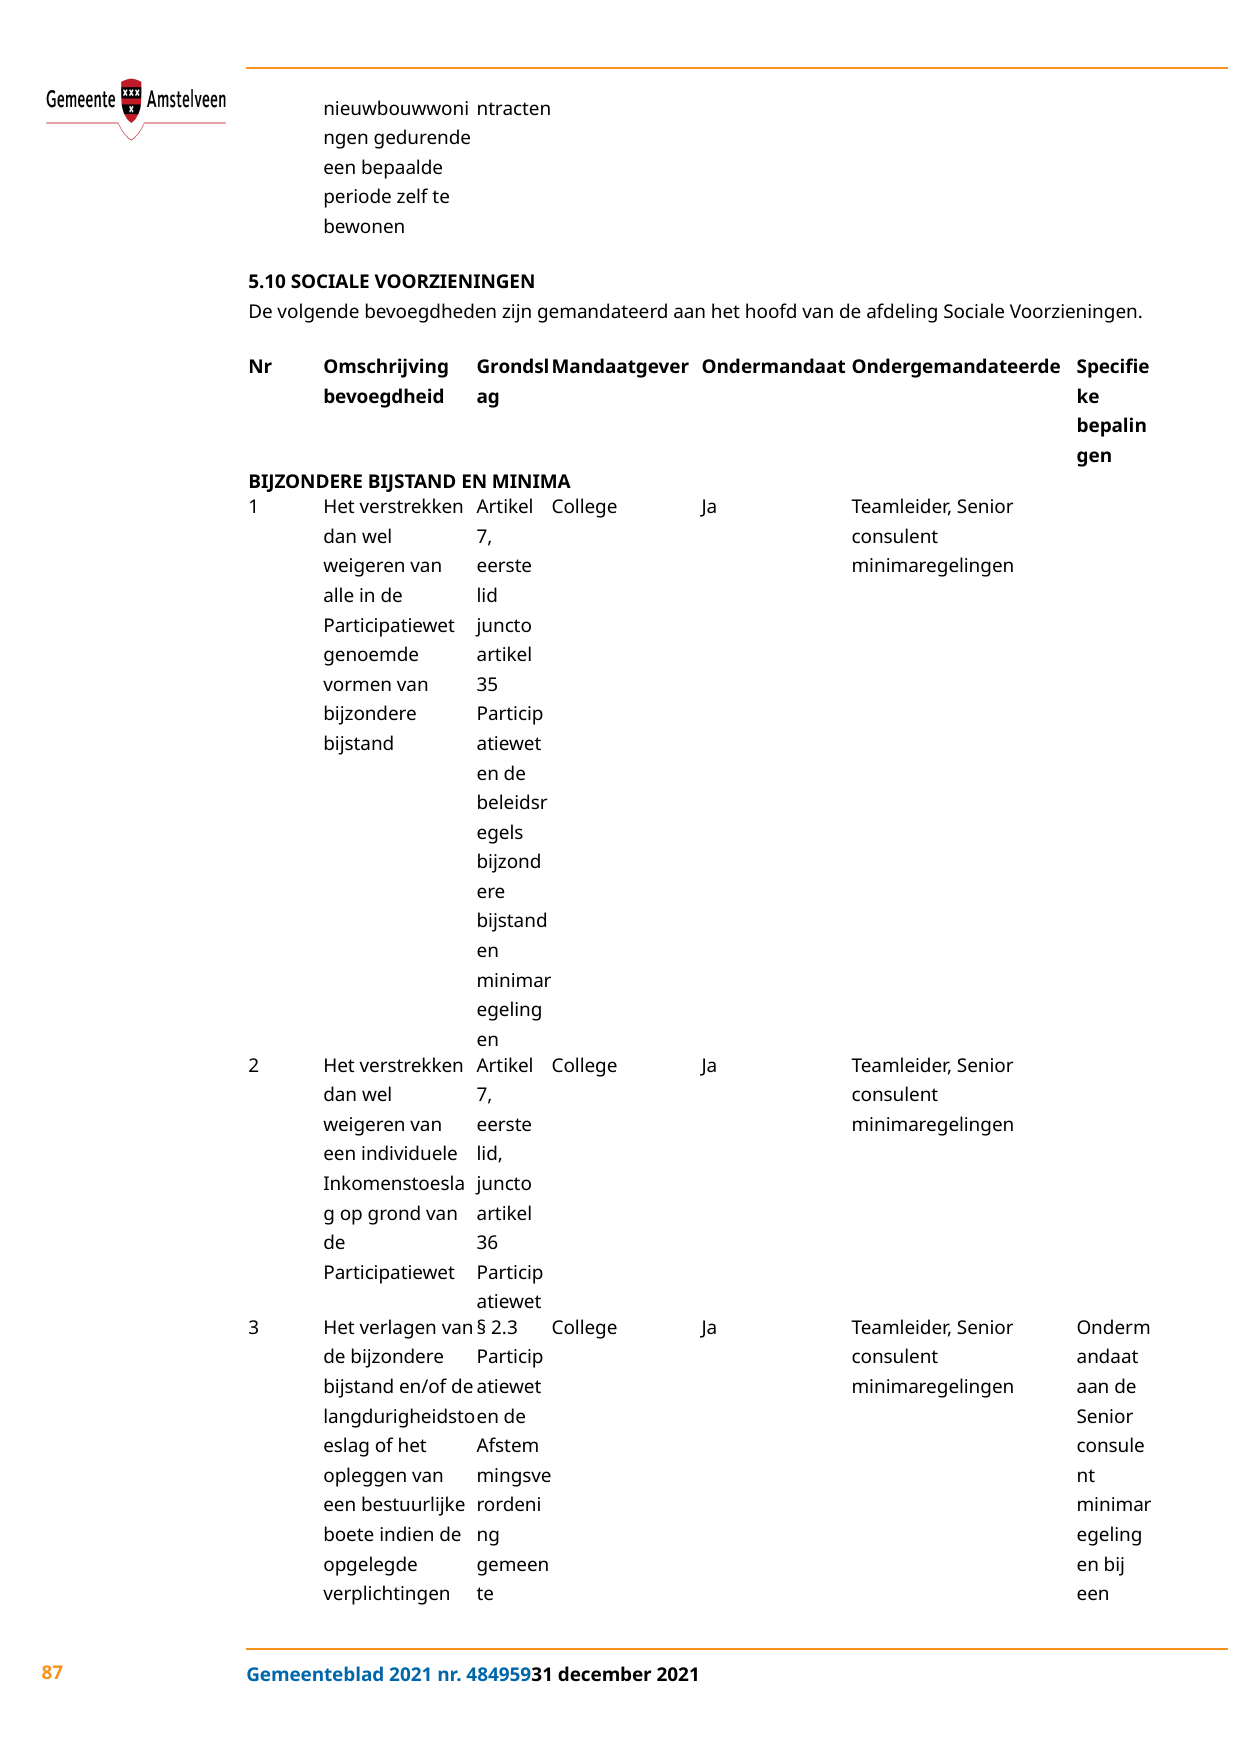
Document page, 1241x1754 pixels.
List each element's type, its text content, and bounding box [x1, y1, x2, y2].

table_cell nieuwbouwwoningen gedurende een bepaalde periode zelf te bewonen [323, 95, 476, 239]
table_cell [851, 95, 1076, 239]
table_cell Ondermandaat aan de Senior consulent minimaregelingen bij een [1076, 1314, 1152, 1606]
table_cell Het verstrekken dan wel weigeren van een individuele Inkomenstoeslag op grond van de Participatiewet [323, 1052, 476, 1314]
table_cell [248, 95, 323, 239]
table_cell Teamleider, Senior consulent minimaregelingen [851, 1052, 1076, 1314]
table_cell [551, 95, 701, 239]
table_cell Ja [701, 1052, 851, 1314]
table_cell 2 [248, 1052, 323, 1314]
table_cell 5.10 SOCIALE VOORZIENINGEN De volgende bevoegdheden zijn gemandateerd aan het hoofd van de afdeling Sociale Voorzieningen. [248, 239, 1152, 353]
table_cell Mandaatgever [551, 353, 701, 468]
table_cell 3 [248, 1314, 323, 1606]
table_cell Artikel 7, eerste lid juncto artikel 35 Participatiewet en de beleidsregels bijzondere bijstand en minimaregelingen [476, 494, 551, 1052]
table_cell [701, 95, 851, 239]
table_cell Nr [248, 353, 323, 468]
table_cell [1076, 95, 1152, 239]
table_cell Grondslag [476, 353, 551, 468]
table_cell Ja [701, 1314, 851, 1606]
table_cell § 2.3 Participatiewet en de Afstemmingsverordening gemeente [476, 1314, 551, 1606]
table_cell ntracten [476, 95, 551, 239]
table_cell Het verlagen van de bijzondere bijstand en/of de langdurigheidstoeslag of het opleggen van een bestuurlijke boete indien de opgelegde verplichtingen [323, 1314, 476, 1606]
table_cell Teamleider, Senior consulent minimaregelingen [851, 494, 1076, 1052]
table_cell Specifieke bepalingen [1076, 353, 1152, 468]
table_cell College [551, 1314, 701, 1606]
table_cell 1 [248, 494, 323, 1052]
table_cell Ondergemandateerde [851, 353, 1076, 468]
table_cell BIJZONDERE BIJSTAND EN MINIMA [248, 468, 1152, 493]
table_cell Teamleider, Senior consulent minimaregelingen [851, 1314, 1076, 1606]
table_cell Ja [701, 494, 851, 1052]
table_cell [1076, 494, 1152, 1052]
table_cell College [551, 494, 701, 1052]
table_cell Omschrijving bevoegdheid [323, 353, 476, 468]
table_cell College [551, 1052, 701, 1314]
table_cell [1076, 1052, 1152, 1314]
picture [41, 47, 231, 172]
table_cell Artikel 7, eerste lid, juncto artikel 36 Participatiewet [476, 1052, 551, 1314]
table_cell Ondermandaat [701, 353, 851, 468]
table_cell Het verstrekken dan wel weigeren van alle in de Participatiewet genoemde vormen van bijzondere bijstand [323, 494, 476, 1052]
